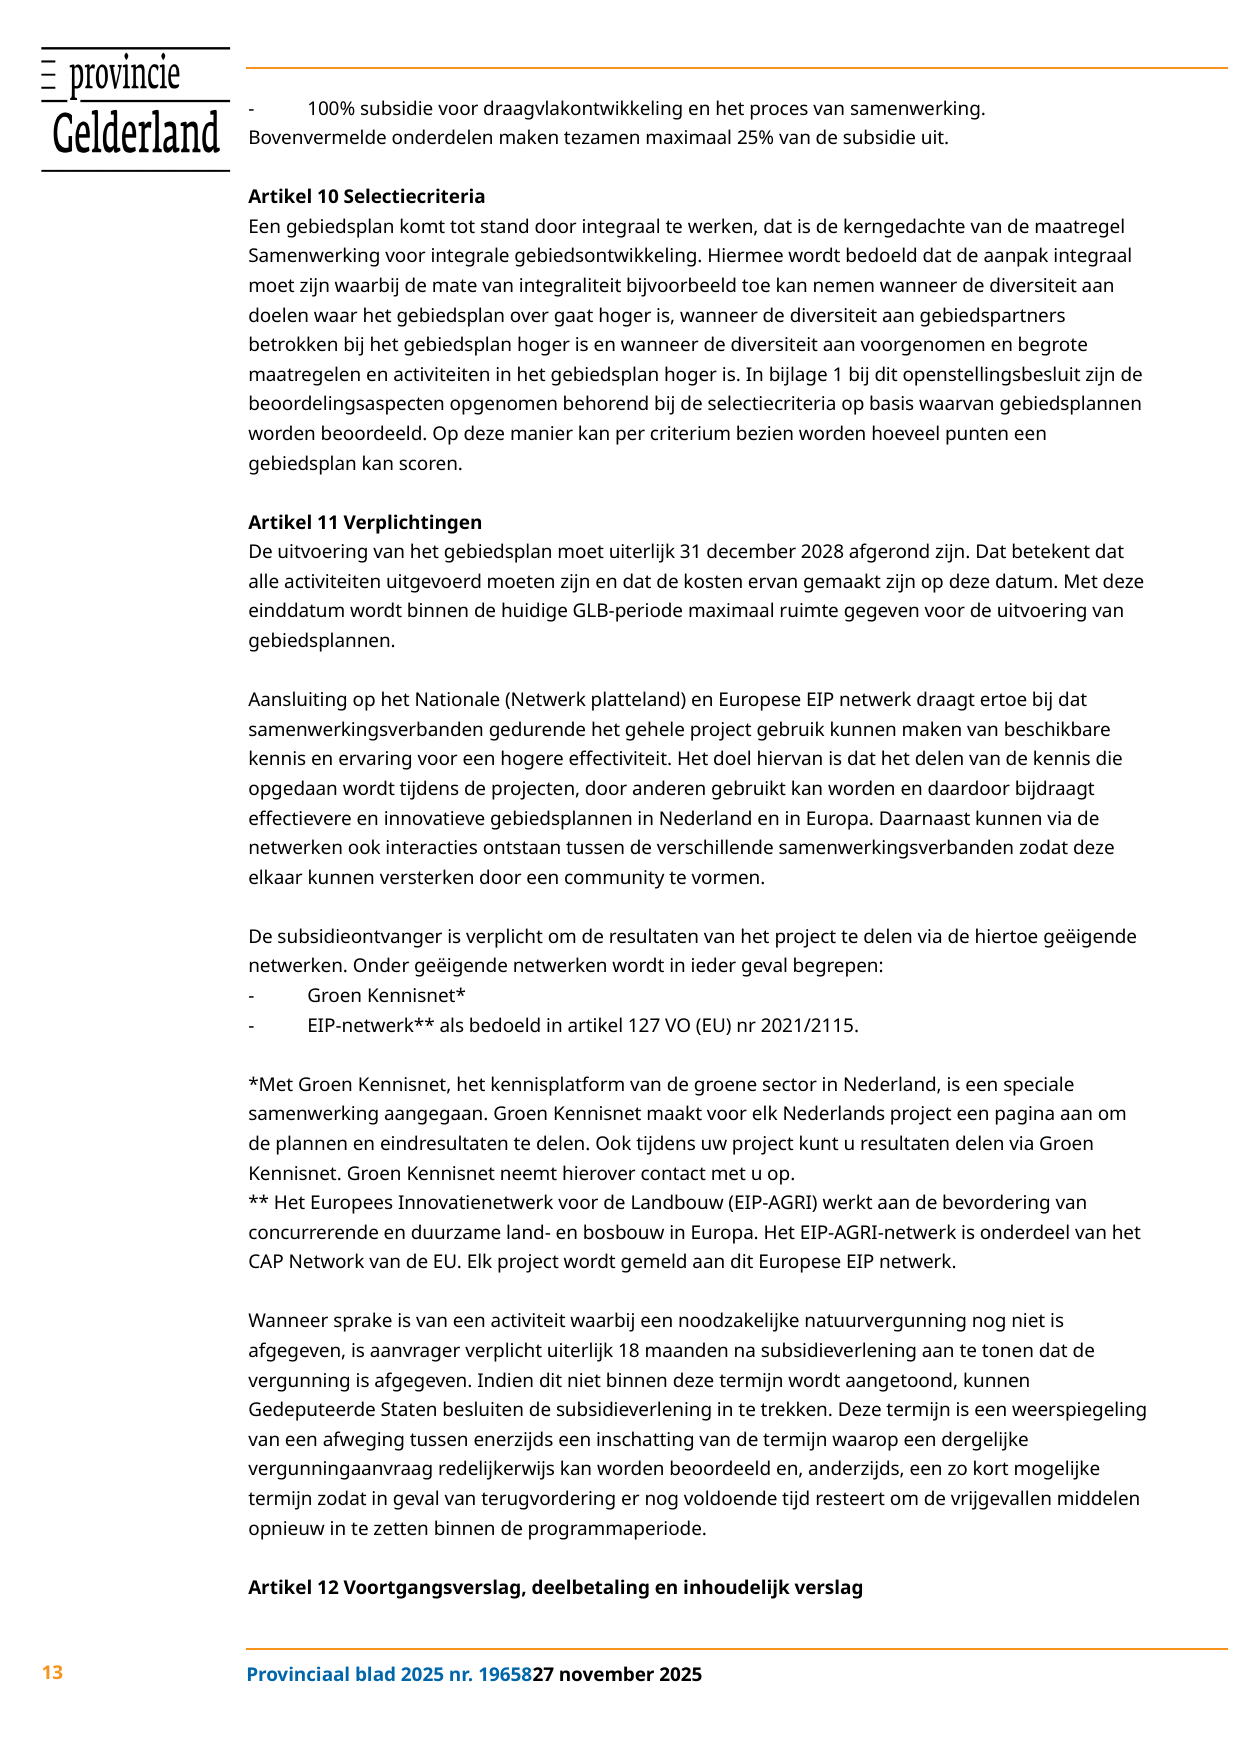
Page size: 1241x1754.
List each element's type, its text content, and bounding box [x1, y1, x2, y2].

list EIP-netwerk** als bedoeld in artikel 127 VO (EU) nr 2021/2115. [248, 1012, 1152, 1038]
text Bovenvermelde onderdelen maken tezamen maximaal 25% van de subsidie uit. [248, 124, 1152, 150]
text Wanneer sprake is van een activiteit waarbij een noodzakelijke natuurvergunning nog niet is afgegeven, is aanvrager verplicht uiterlijk 18 maanden na subsidieverlening aan te tonen dat de vergunning is afgegeven. Indien dit niet binnen deze termijn wordt aangetoond, kunnen Gedeputeerde Staten besluiten de subsidieverlening in te trekken. Deze termijn is een weerspiegeling van een afweging tussen enerzijds een inschatting van de termijn waarop een dergelijke vergunningaanvraag redelijkerwijs kan worden beoordeeld en, anderzijds, een zo kort mogelijke termijn zodat in geval van terugvordering er nog voldoende tijd resteert om de vrijgevallen middelen opnieuw in te zetten binnen de programmaperiode. [248, 1308, 1152, 1541]
text *Met Groen Kennisnet, het kennisplatform van de groene sector in Nederland, is een speciale samenwerking aangegaan. Groen Kennisnet maakt voor elk Nederlands project een pagina aan om de plannen en eindresultaten te delen. Ook tijdens uw project kunt u resultaten delen via Groen Kennisnet. Groen Kennisnet neemt hierover contact met u op. [248, 1071, 1152, 1186]
picture [41, 47, 231, 172]
list 100% subsidie voor draagvlakontwikkeling en het proces van samenwerking. [248, 95, 1152, 121]
text Een gebiedsplan komt tot stand door integraal te werken, dat is de kerngedachte van de maatregel Samenwerking voor integrale gebiedsontwikkeling. Hiermee wordt bedoeld dat de aanpak integraal moet zijn waarbij de mate van integraliteit bijvoorbeeld toe kan nemen wanneer de diversiteit aan doelen waar het gebiedsplan over gaat hoger is, wanneer de diversiteit aan gebiedspartners betrokken bij het gebiedsplan hoger is en wanneer de diversiteit aan voorgenomen en begrote maatregelen en activiteiten in het gebiedsplan hoger is. In bijlage 1 bij dit openstellingsbesluit zijn de beoordelingsaspecten opgenomen behorend bij de selectiecriteria op basis waarvan gebiedsplannen worden beoordeeld. Op deze manier kan per criterium bezien worden hoeveel punten een gebiedsplan kan scoren. [248, 213, 1152, 476]
text ** Het Europees Innovatienetwerk voor de Landbouw (EIP-AGRI) werkt aan de bevordering van concurrerende en duurzame land- en bosbouw in Europa. Het EIP-AGRI-netwerk is onderdeel van het CAP Network van de EU. Elk project wordt gemeld aan dit Europese EIP netwerk. [248, 1189, 1152, 1274]
text Artikel 10 Selectiecriteria [248, 183, 1152, 209]
list Groen Kennisnet* [248, 982, 1152, 1008]
text Aansluiting op het Nationale (Netwerk platteland) en Europese EIP netwerk draagt ertoe bij dat samenwerkingsverbanden gedurende het gehele project gebruik kunnen maken van beschikbare kennis en ervaring voor een hogere effectiviteit. Het doel hiervan is dat het delen van de kennis die opgedaan wordt tijdens de projecten, door anderen gebruikt kan worden en daardoor bijdraagt effectievere en innovatieve gebiedsplannen in Nederland en in Europa. Daarnaast kunnen via de netwerken ook interacties ontstaan tussen de verschillende samenwerkingsverbanden zodat deze elkaar kunnen versterken door een community te vormen. [248, 686, 1152, 890]
text De subsidieontvanger is verplicht om de resultaten van het project te delen via de hiertoe geëigende netwerken. Onder geëigende netwerken wordt in ieder geval begrepen: [248, 923, 1152, 978]
text Artikel 11 Verplichtingen [248, 509, 1152, 535]
text Artikel 12 Voortgangsverslag, deelbetaling en inhoudelijk verslag [248, 1574, 1152, 1600]
text De uitvoering van het gebiedsplan moet uiterlijk 31 december 2028 afgerond zijn. Dat betekent dat alle activiteiten uitgevoerd moeten zijn en dat de kosten ervan gemaakt zijn op deze datum. Met deze einddatum wordt binnen de huidige GLB-periode maximaal ruimte gegeven voor de uitvoering van gebiedsplannen. [248, 538, 1152, 653]
